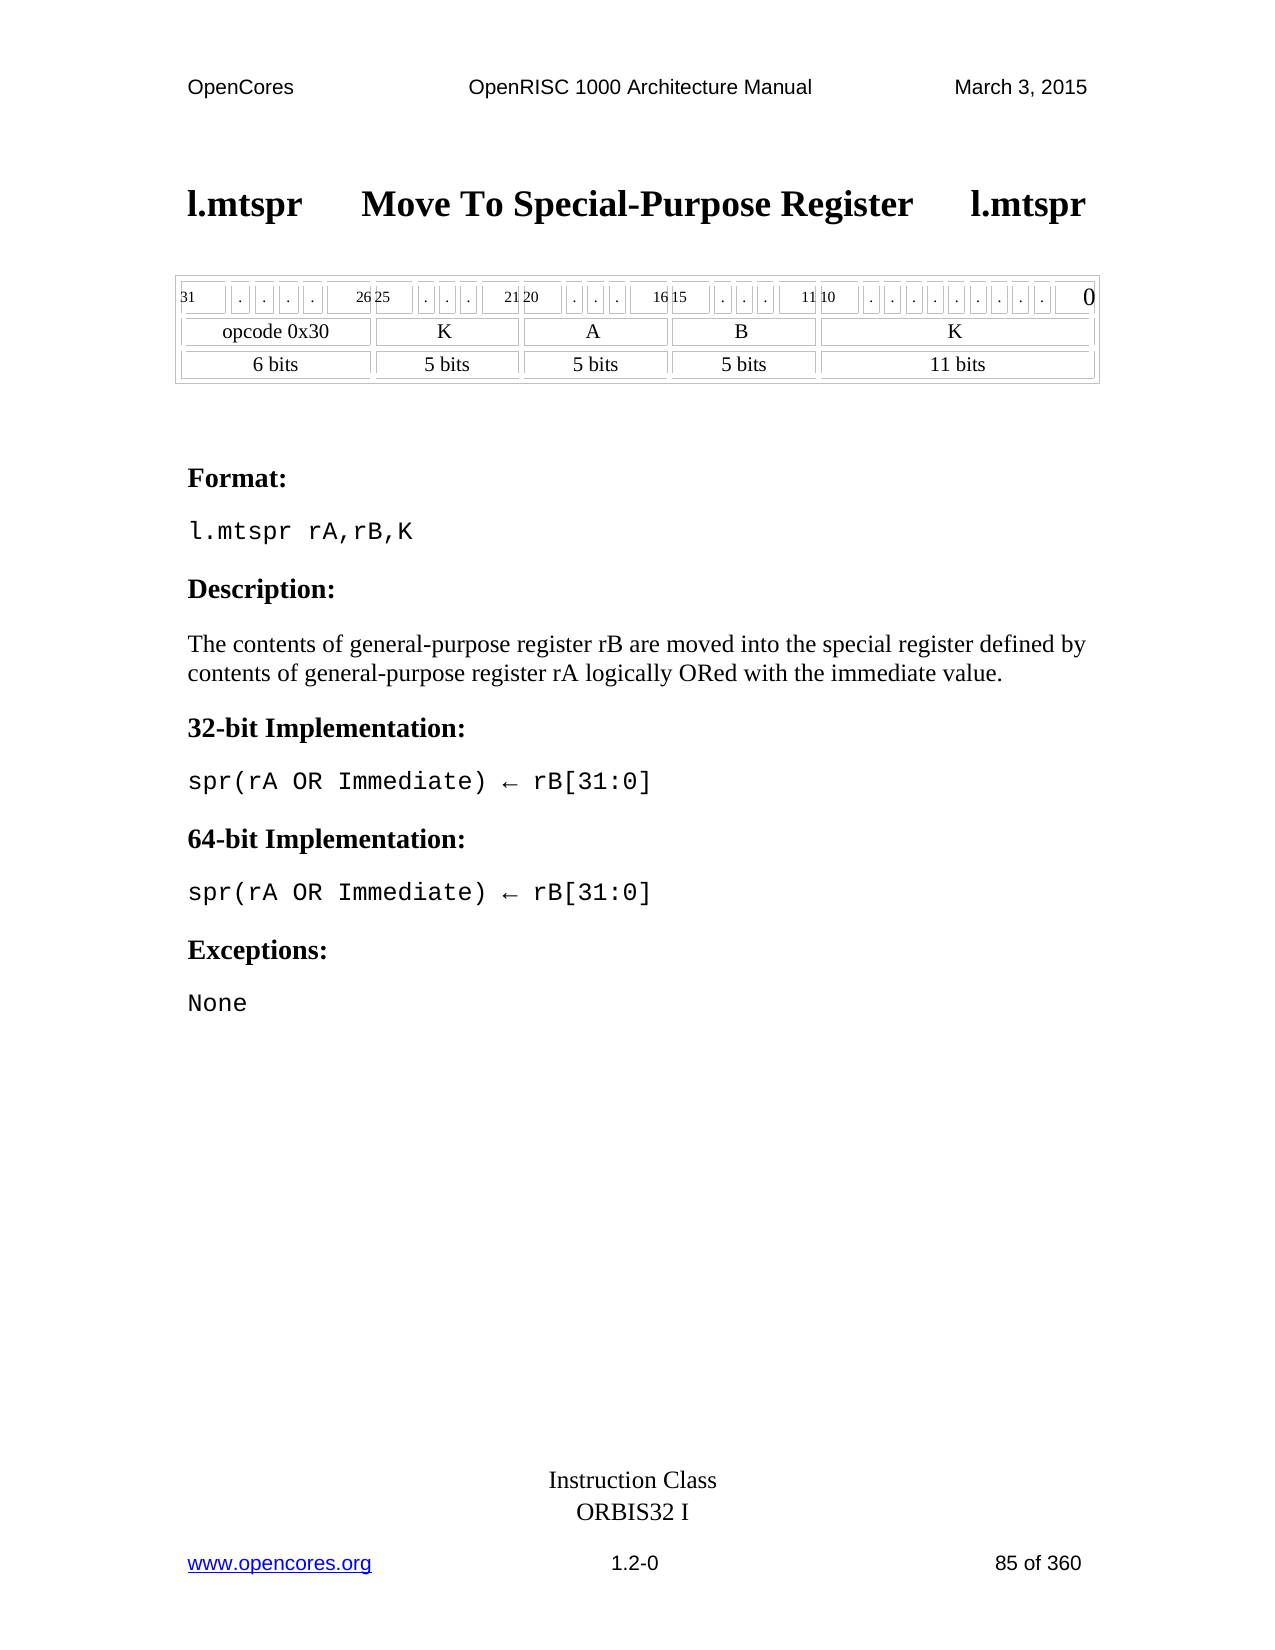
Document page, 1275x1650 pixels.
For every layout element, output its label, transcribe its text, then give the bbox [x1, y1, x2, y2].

text Exceptions: [187, 933, 1087, 965]
text spr(rA OR Immediate) ← rB[31:0] [187, 769, 1087, 797]
text 32-bit Implementation: [187, 712, 1087, 744]
text 64-bit Implementation: [187, 822, 1087, 855]
text spr(rA OR Immediate) ← rB[31:0] [187, 880, 1087, 908]
text l.mtspr rA,rB,K [187, 518, 1087, 547]
text Description: [187, 572, 1087, 604]
text Format: [187, 461, 1087, 493]
text None [187, 990, 1087, 1019]
text The contents of general-purpose register rB are moved into the special register defined by contents of general-purpose register rA logically ORed with the immediate value. [187, 629, 1087, 687]
